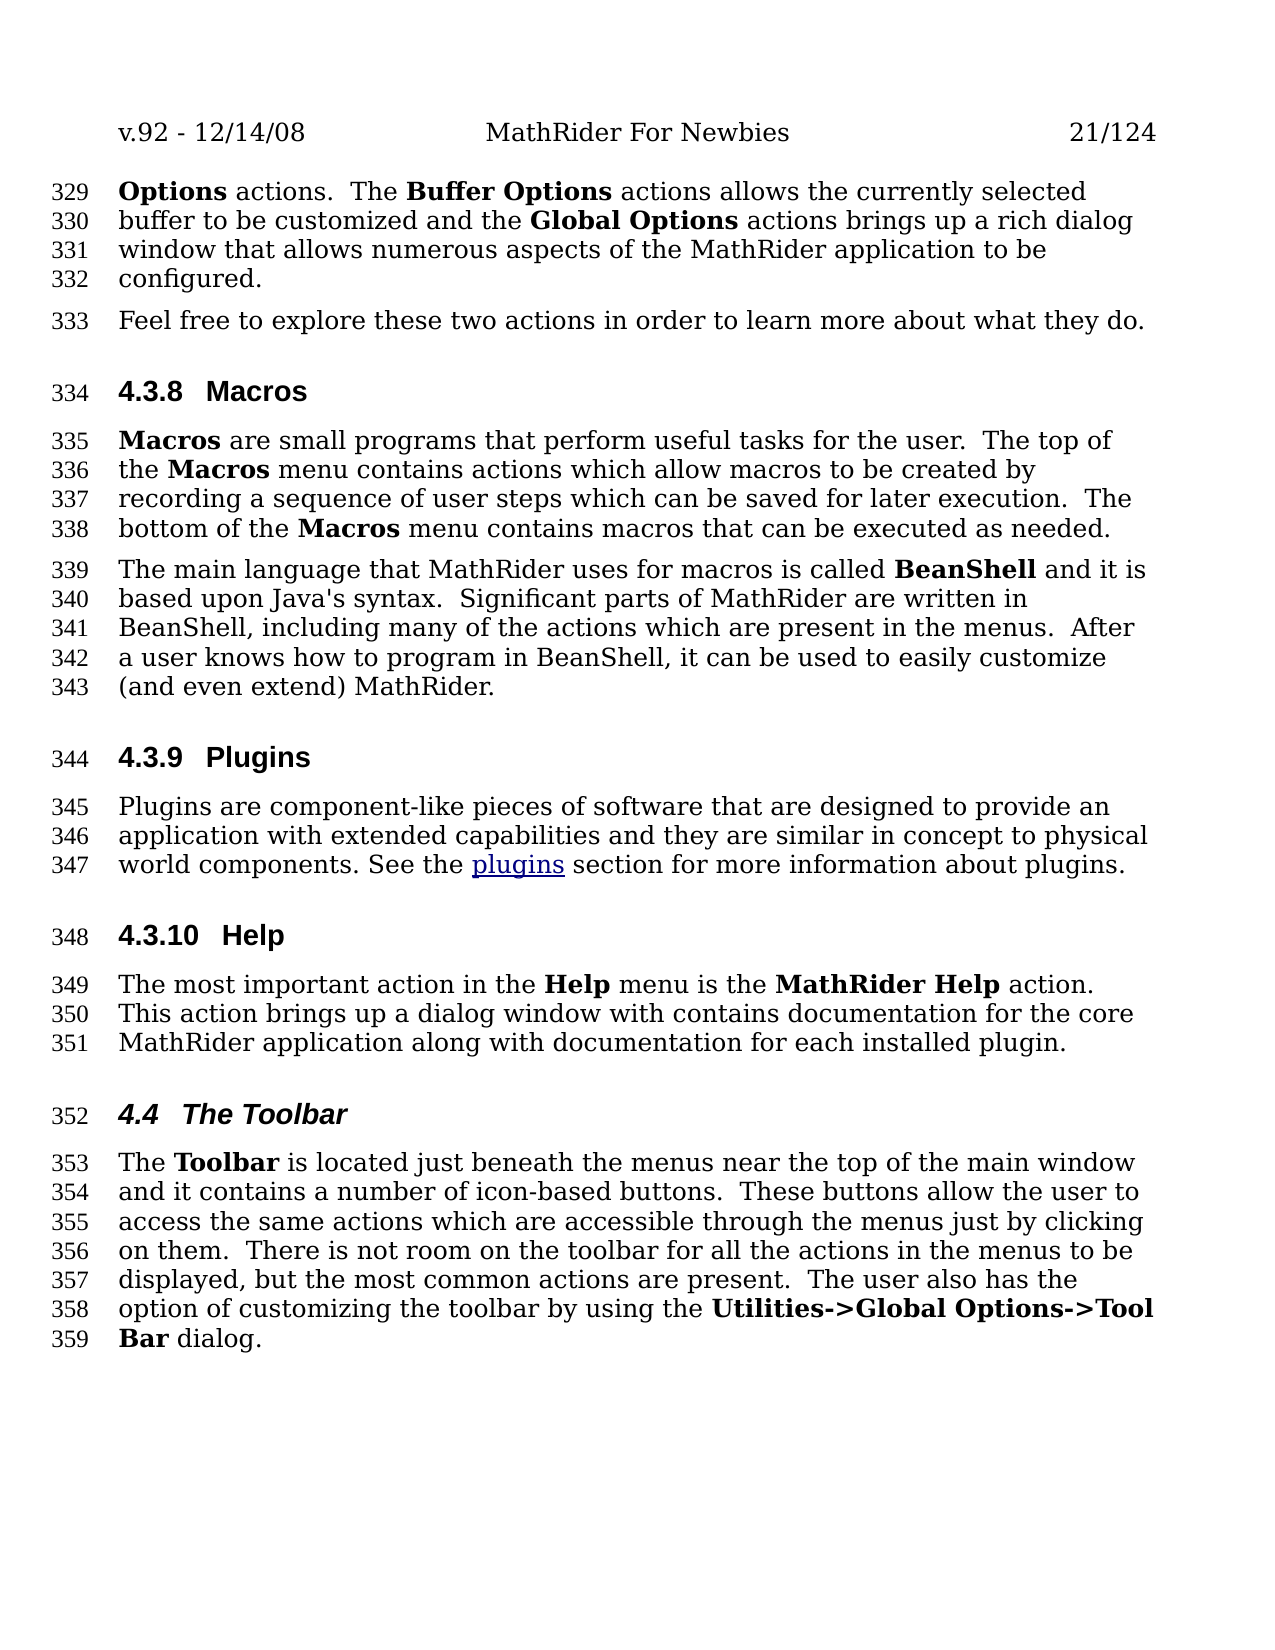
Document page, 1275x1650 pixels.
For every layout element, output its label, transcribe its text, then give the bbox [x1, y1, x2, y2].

text The most important action in the Help menu is the MathRider Help action. This action brings up a dialog window with contains documentation for the core MathRider application along with documentation for each installed plugin. [118, 970, 1157, 1058]
text The Toolbar is located just beneath the menus near the top of the main window and it contains a number of icon-based buttons. These buttons allow the user to access the same actions which are accessible through the menus just by clicking on them. There is not room on the toolbar for all the actions in the menus to be displayed, but the most common actions are present. The user also has the option of customizing the toolbar by using the Utilities->Global Options->Tool Bar dialog. [118, 1148, 1157, 1353]
text Macros are small programs that perform useful tasks for the user. The top of the Macros menu contains actions which allow macros to be created by recording a sequence of user steps which can be saved for later execution. The bottom of the Macros menu contains macros that can be executed as needed. [118, 426, 1157, 543]
subtitle Help [118, 918, 1157, 952]
text Feel free to explore these two actions in order to learn more about what they do. [118, 306, 1157, 335]
text The main language that MathRider uses for macros is called BeanShell and it is based upon Java's syntax. Significant parts of MathRider are written in BeanShell, including many of the actions which are present in the menus. After a user knows how to program in BeanShell, it can be used to easily customize (and even extend) MathRider. [118, 555, 1157, 701]
subtitle Macros [118, 374, 1157, 408]
subtitle Plugins [118, 740, 1157, 774]
text Options actions. The Buffer Options actions allows the currently selected buffer to be customized and the Global Options actions brings up a rich dialog window that allows numerous aspects of the MathRider application to be configured. [118, 177, 1157, 294]
subtitle The Toolbar [118, 1097, 1157, 1130]
text Plugins are component-like pieces of software that are designed to provide an application with extended capabilities and they are similar in concept to physical world components. See the plugins section for more information about plugins. [118, 792, 1157, 879]
